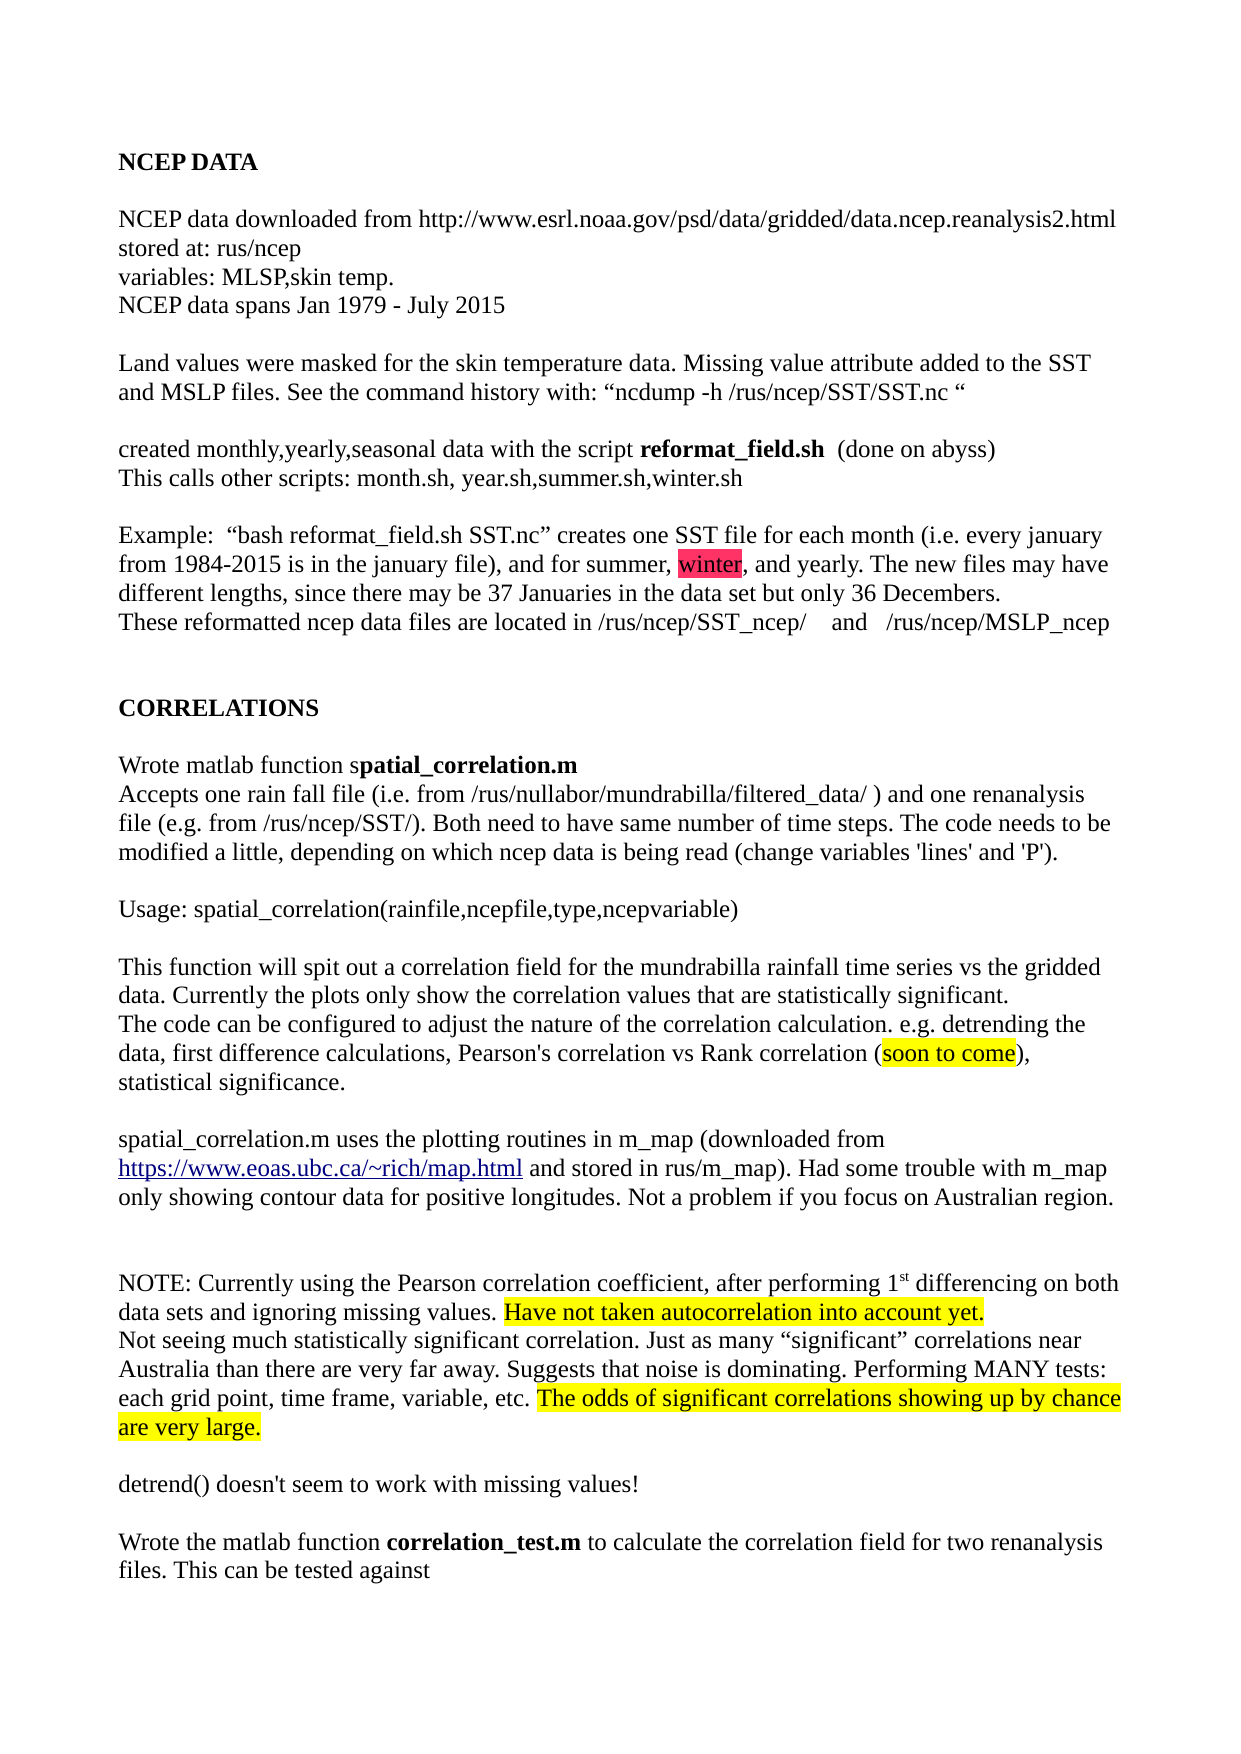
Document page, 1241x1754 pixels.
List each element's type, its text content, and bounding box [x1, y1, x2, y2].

text NCEP data spans Jan 1979 - July 2015 [118, 291, 1122, 319]
text Usage: spatial_correlation(rainfile,ncepfile,type,ncepvariable) [118, 894, 1122, 923]
text Example: “bash reformat_field.sh SST.nc” creates one SST file for each month (i.e. every january from 1984-2015 is in the january file), and for summer, winter, and yearly. The new files may have different lengths, since there may be 37 Januaries in the data set but only 36 Decembers. [118, 521, 1122, 607]
text This calls other scripts: month.sh, year.sh,summer.sh,winter.sh [118, 463, 1122, 492]
text Wrote the matlab function correlation_test.m to calculate the correlation field for two renanalysis files. This can be tested against [118, 1527, 1122, 1584]
text NCEP DATA [118, 147, 1122, 176]
text Not seeing much statistically significant correlation. Just as many “significant” correlations near Australia than there are very far away. Suggests that noise is dominating. Performing MANY tests: each grid point, time frame, variable, etc. The odds of significant correlations showing up by chance are very large. [118, 1326, 1122, 1441]
text detrend() doesn't seem to work with missing values! [118, 1469, 1122, 1498]
text CORRELATIONS [118, 693, 1122, 722]
text stored at: rus/ncep [118, 233, 1122, 262]
text Accepts one rain fall file (i.e. from /rus/nullabor/mundrabilla/filtered_data/ ) and one renanalysis file (e.g. from /rus/ncep/SST/). Both need to have same number of time steps. The code needs to be modified a little, depending on which ncep data is being read (change variables 'lines' and 'P'). [118, 779, 1122, 866]
text created monthly,yearly,seasonal data with the script reformat_field.sh (done on abyss) [118, 434, 1122, 463]
text NCEP data downloaded from http://www.esrl.noaa.gov/psd/data/gridded/data.ncep.reanalysis2.html [118, 204, 1122, 233]
text Land values were masked for the skin temperature data. Missing value attribute added to the SST and MSLP files. See the command history with: “ncdump -h /rus/ncep/SST/SST.nc “ [118, 348, 1122, 406]
text spatial_correlation.m uses the plotting routines in m_map (downloaded from https://www.eoas.ubc.ca/~rich/map.html and stored in rus/m_map). Had some trouble with m_map only showing contour data for positive longitudes. Not a problem if you focus on Australian region. [118, 1124, 1122, 1211]
text variables: MLSP,skin temp. [118, 262, 1122, 291]
text The code can be configured to adjust the nature of the correlation calculation. e.g. detrending the data, first difference calculations, Pearson's correlation vs Rank correlation (soon to come), statistical significance. [118, 1009, 1122, 1096]
text This function will spit out a correlation field for the mundrabilla rainfall time series vs the gridded data. Currently the plots only show the correlation values that are statistically significant. [118, 952, 1122, 1009]
text These reformatted ncep data files are located in /rus/ncep/SST_ncep/ and /rus/ncep/MSLP_ncep [118, 607, 1122, 636]
text Wrote matlab function spatial_correlation.m [118, 751, 1122, 779]
text NOTE: Currently using the Pearson correlation coefficient, after performing 1st differencing on both data sets and ignoring missing values. Have not taken autocorrelation into account yet. [118, 1268, 1122, 1326]
